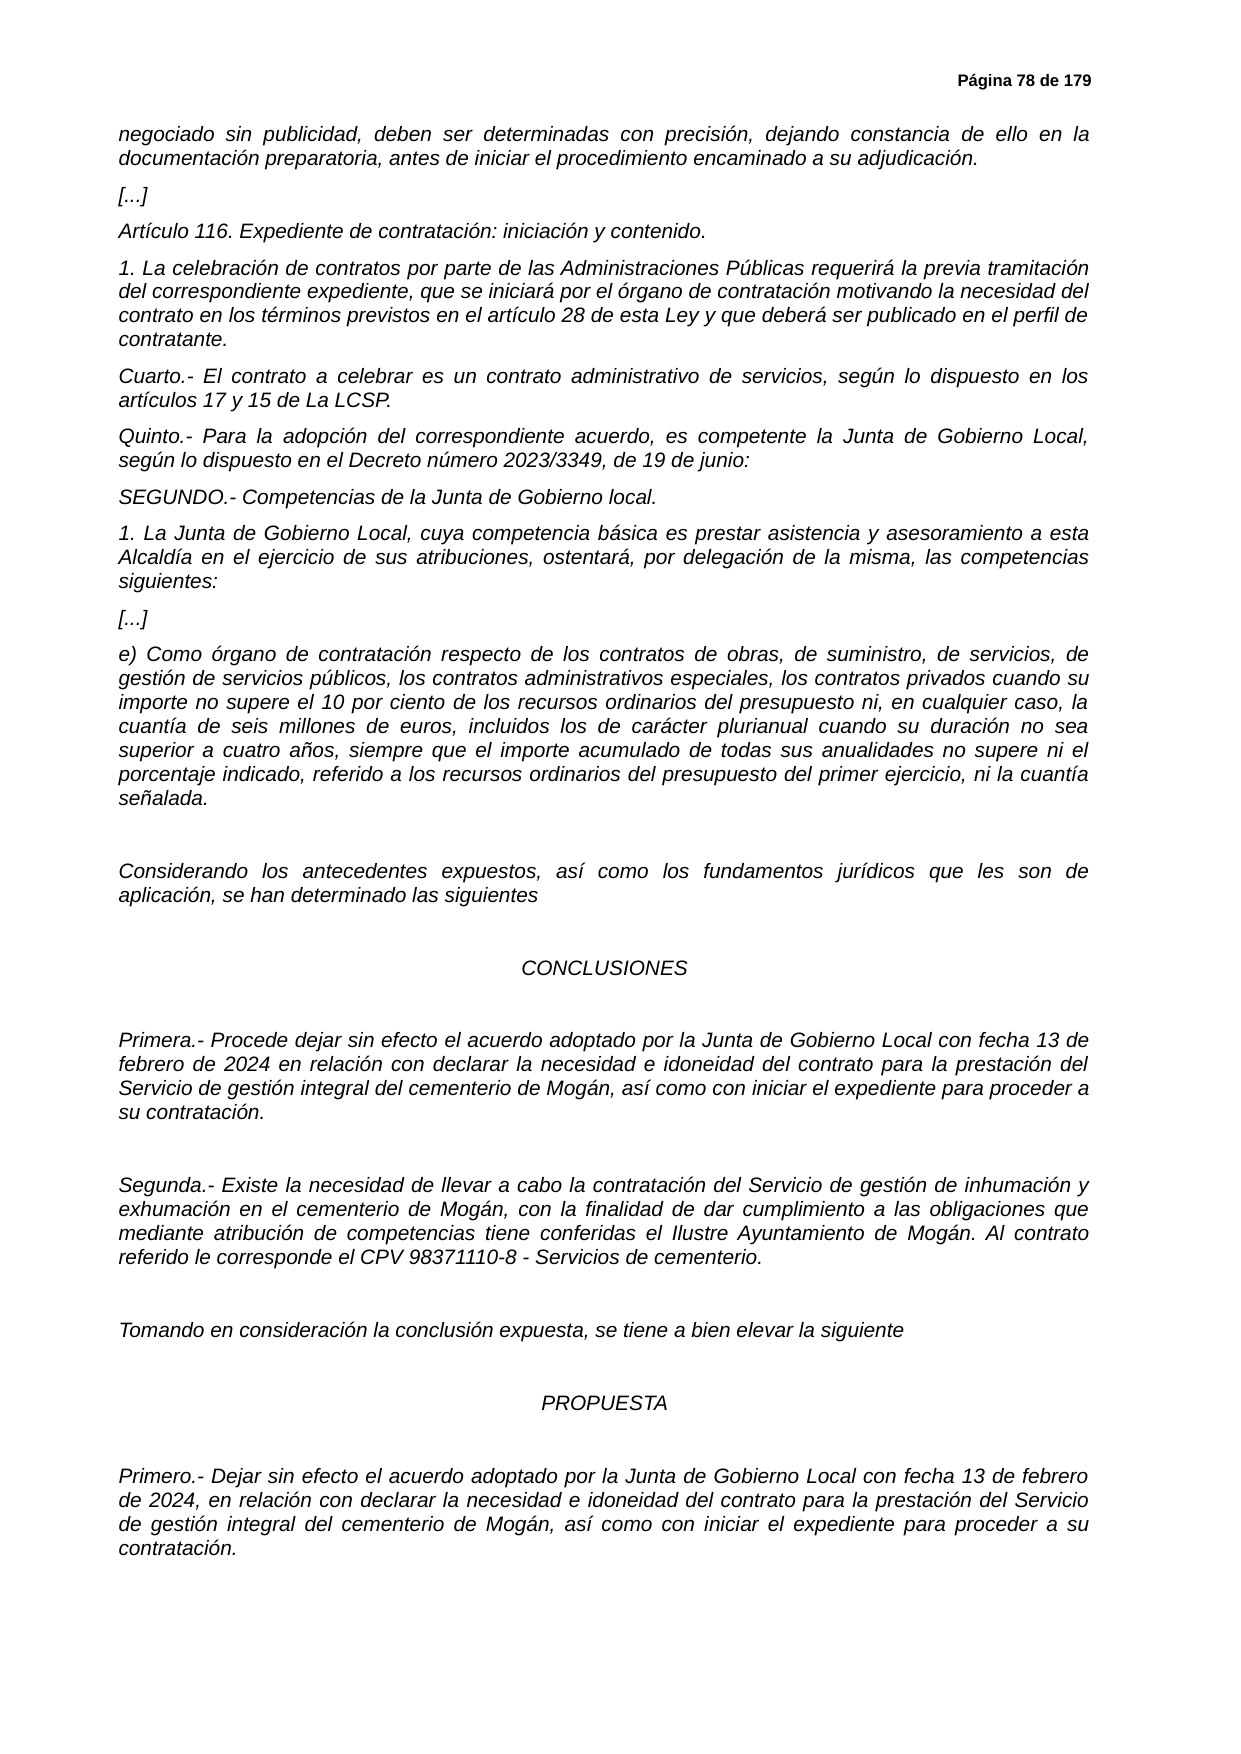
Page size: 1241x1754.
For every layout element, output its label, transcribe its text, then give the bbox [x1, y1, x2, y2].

text Cuarto.- El contrato a celebrar es un contrato administrativo de servicios, según lo dispuesto en los artículos 17 y 15 de La LCSP. [118, 364, 1092, 412]
text negociado sin publicidad, deben ser determinadas con precisión, dejando constancia de ello en la documentación preparatoria, antes de iniciar el procedimiento encaminado a su adjudicación. [118, 122, 1092, 170]
text Considerando los antecedentes expuestos, así como los fundamentos jurídicos que les son de aplicación, se han determinado las siguientes [118, 858, 1092, 906]
text CONCLUSIONES [118, 955, 1092, 979]
text Primera.- Procede dejar sin efecto el acuerdo adoptado por la Junta de Gobierno Local con fecha 13 de febrero de 2024 en relación con declarar la necesidad e idoneidad del contrato para la prestación del Servicio de gestión integral del cementerio de Mogán, así como con iniciar el expediente para proceder a su contratación. [118, 1028, 1092, 1124]
text Artículo 116. Expediente de contratación: iniciación y contenido. [118, 219, 1092, 243]
text e) Como órgano de contratación respecto de los contratos de obras, de suministro, de servicios, de gestión de servicios públicos, los contratos administrativos especiales, los contratos privados cuando su importe no supere el 10 por ciento de los recursos ordinarios del presupuesto ni, en cualquier caso, la cuantía de seis millones de euros, incluidos los de carácter plurianual cuando su duración no sea superior a cuatro años, siempre que el importe acumulado de todas sus anualidades no supere ni el porcentaje indicado, referido a los recursos ordinarios del presupuesto del primer ejercicio, ni la cuantía señalada. [118, 642, 1092, 809]
text 1. La celebración de contratos por parte de las Administraciones Públicas requerirá la previa tramitación del correspondiente expediente, que se iniciará por el órgano de contratación motivando la necesidad del contrato en los términos previstos en el artículo 28 de esta Ley y que deberá ser publicado en el perfil de contratante. [118, 255, 1092, 351]
text Segunda.- Existe la necesidad de llevar a cabo la contratación del Servicio de gestión de inhumación y exhumación en el cementerio de Mogán, con la finalidad de dar cumplimiento a las obligaciones que mediante atribución de competencias tiene conferidas el Ilustre Ayuntamiento de Mogán. Al contrato referido le corresponde el CPV 98371110-8 - Servicios de cementerio. [118, 1173, 1092, 1269]
text [...] [118, 605, 1092, 629]
text [...] [118, 182, 1092, 206]
text SEGUNDO.- Competencias de la Junta de Gobierno local. [118, 484, 1092, 508]
text Tomando en consideración la conclusión expuesta, se tiene a bien elevar la siguiente [118, 1318, 1092, 1342]
text 1. La Junta de Gobierno Local, cuya competencia básica es prestar asistencia y asesoramiento a esta Alcaldía en el ejercicio de sus atribuciones, ostentará, por delegación de la misma, las competencias siguientes: [118, 521, 1092, 593]
text PROPUESTA [118, 1391, 1092, 1415]
text Quinto.- Para la adopción del correspondiente acuerdo, es competente la Junta de Gobierno Local, según lo dispuesto en el Decreto número 2023/3349, de 19 de junio: [118, 424, 1092, 472]
text Primero.- Dejar sin efecto el acuerdo adoptado por la Junta de Gobierno Local con fecha 13 de febrero de 2024, en relación con declarar la necesidad e idoneidad del contrato para la prestación del Servicio de gestión integral del cementerio de Mogán, así como con iniciar el expediente para proceder a su contratación. [118, 1464, 1092, 1559]
